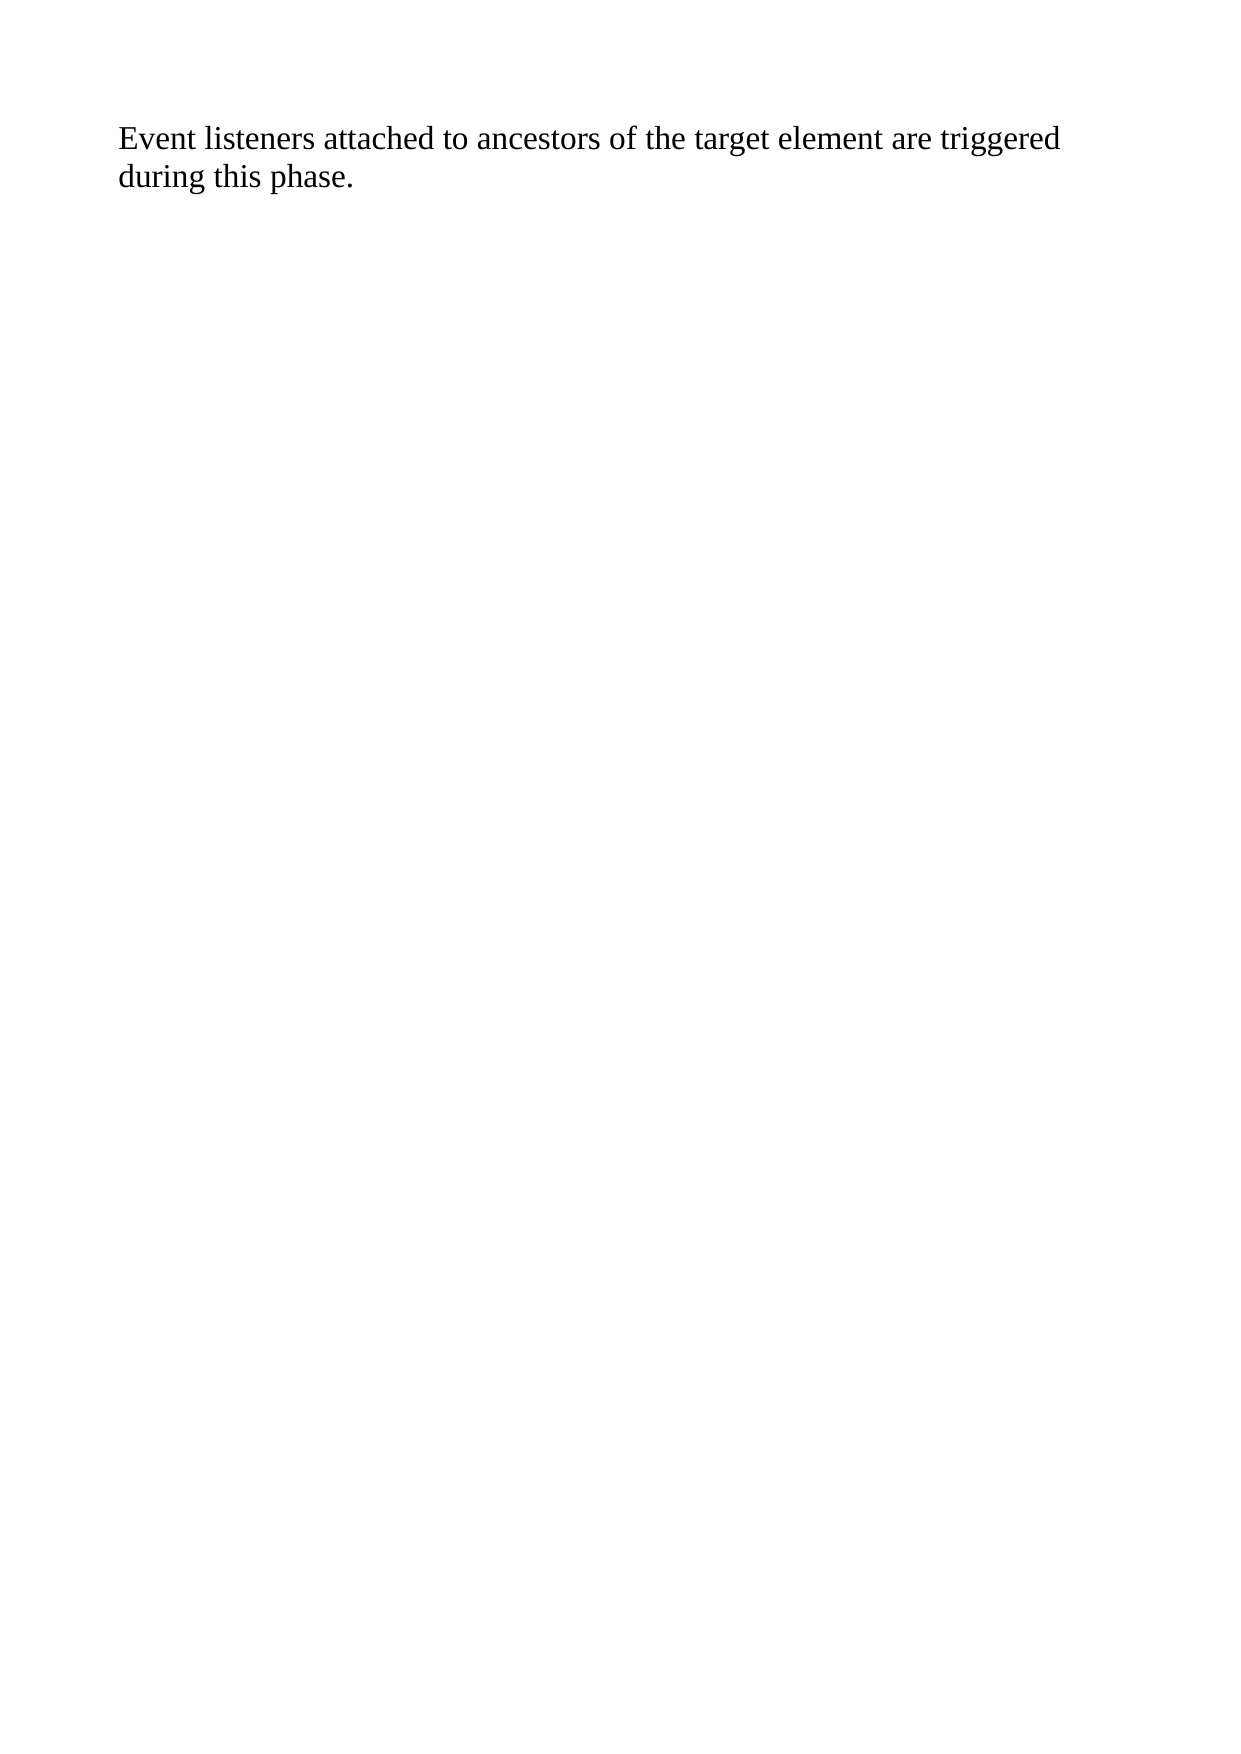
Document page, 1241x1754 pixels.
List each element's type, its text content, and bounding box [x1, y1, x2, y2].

text Event listeners attached to ancestors of the target element are triggered during this phase. [118, 118, 1122, 195]
